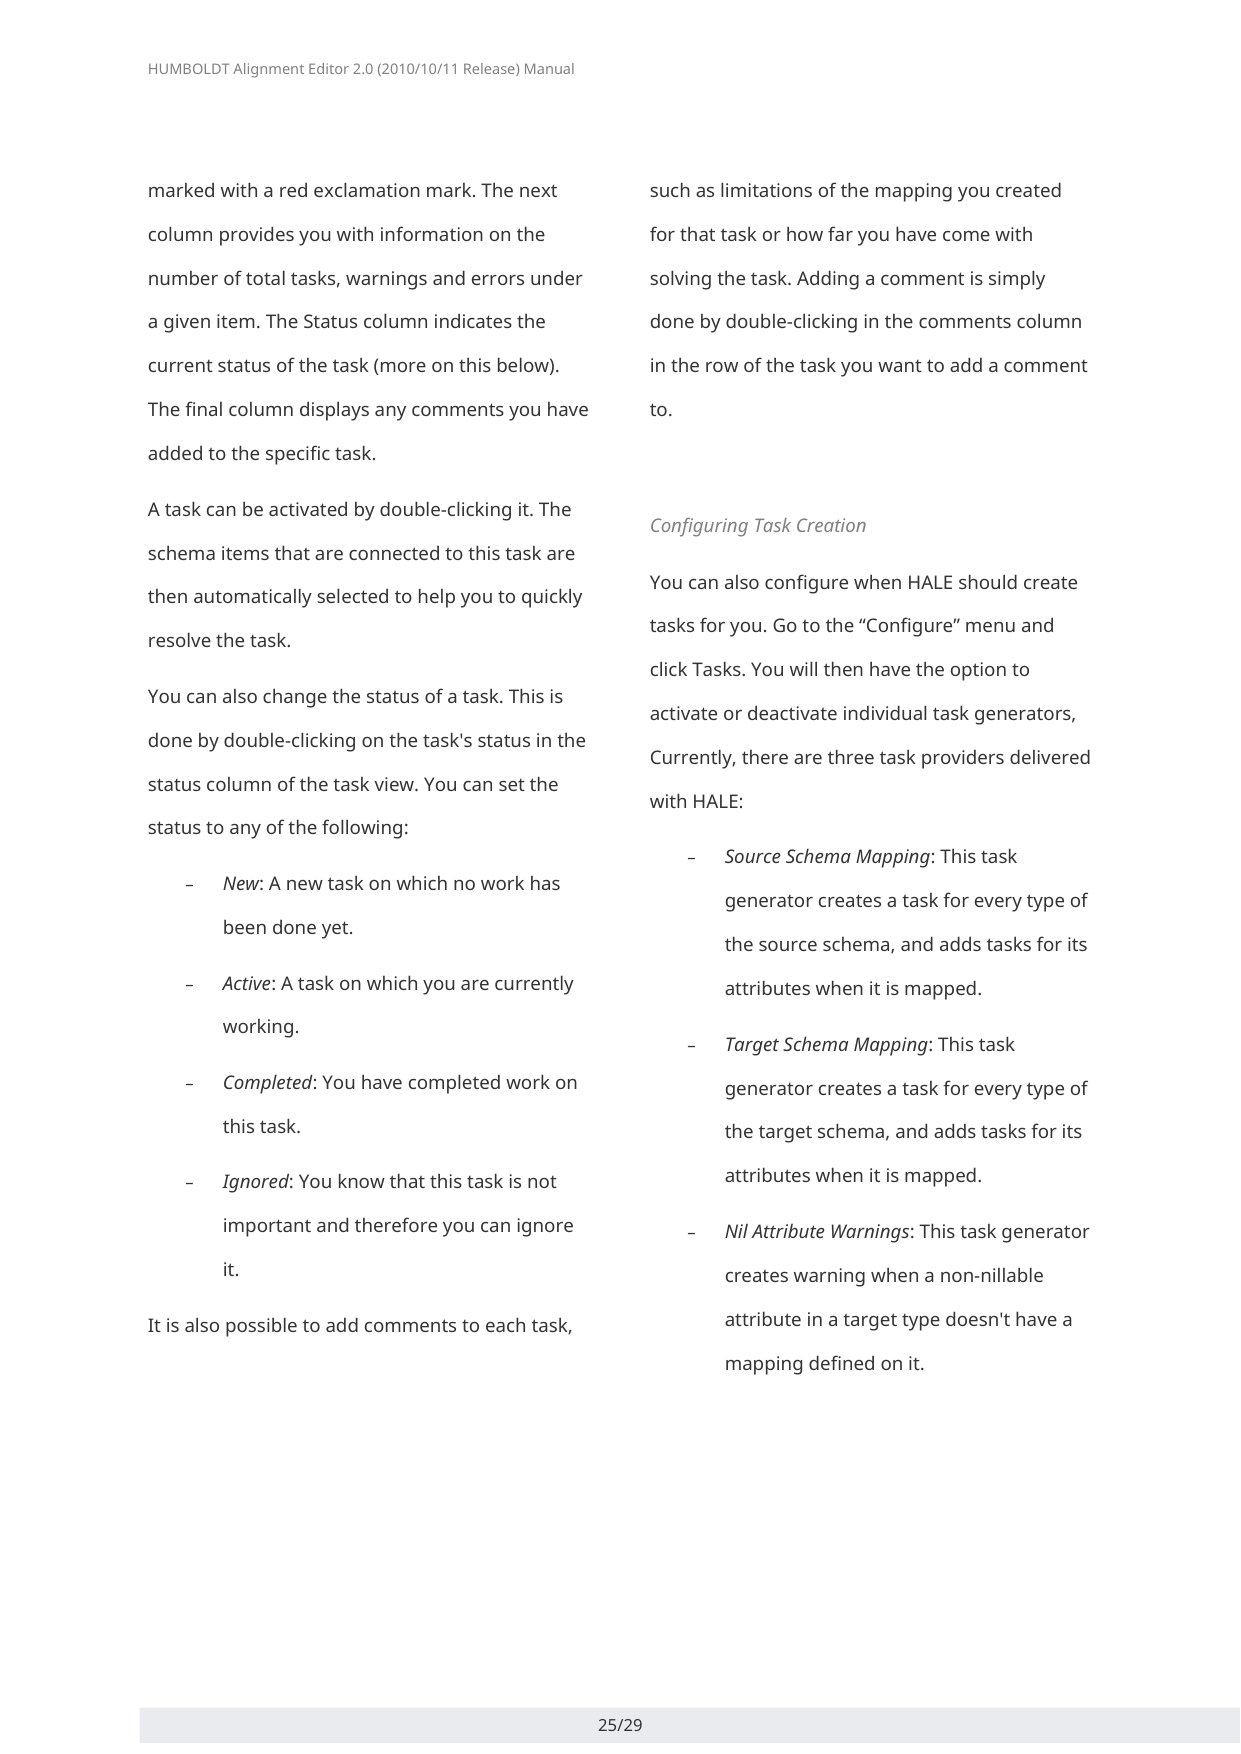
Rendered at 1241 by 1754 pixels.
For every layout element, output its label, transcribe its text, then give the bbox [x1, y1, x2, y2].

text It is also possible to add comments to each task, [148, 1312, 591, 1338]
list Target Schema Mapping: This task generator creates a task for every type of the target schema, and adds tasks for its attributes when it is mapped. [687, 1031, 1092, 1188]
list Ignored: You know that this task is not important and therefore you can ignore it. [185, 1169, 591, 1282]
list Completed: You have completed work on this task. [185, 1069, 591, 1139]
list Source Schema Mapping: This task generator creates a task for every type of the source schema, and adds tasks for its attributes when it is mapped. [687, 844, 1092, 1001]
text such as limitations of the mapping you created for that task or how far you have come with solving the task. Adding a comment is simply done by double-clicking in the comments column in the row of the task you want to add a comment to. [649, 177, 1092, 422]
text You can also change the status of a task. This is done by double-clicking on the task's status in the status column of the task view. You can set the status to any of the following: [148, 683, 591, 840]
list Active: A task on which you are currently working. [185, 970, 591, 1039]
list Nil Attribute Warnings: This task generator creates warning when a non-nillable attribute in a target type doesn't have a mapping defined on it. [687, 1218, 1092, 1375]
text A task can be activated by double-clicking it. The schema items that are connected to this task are then automatically selected to help you to quickly resolve the task. [148, 496, 591, 653]
text marked with a red exclamation mark. The next column provides you with information on the number of total tasks, warnings and errors under a given item. The Status column indicates the current status of the task (more on this below). The final column displays any comments you have added to the specific task. [148, 177, 591, 466]
list New: A new task on which no work has been done yet. [185, 870, 591, 940]
subtitle Configuring Task Creation [649, 513, 1092, 538]
text You can also configure when HALE should create tasks for you. Go to the “Configure” menu and click Tasks. You will then have the option to activate or deactivate individual task generators, Currently, there are three task providers delivered with HALE: [649, 569, 1092, 814]
